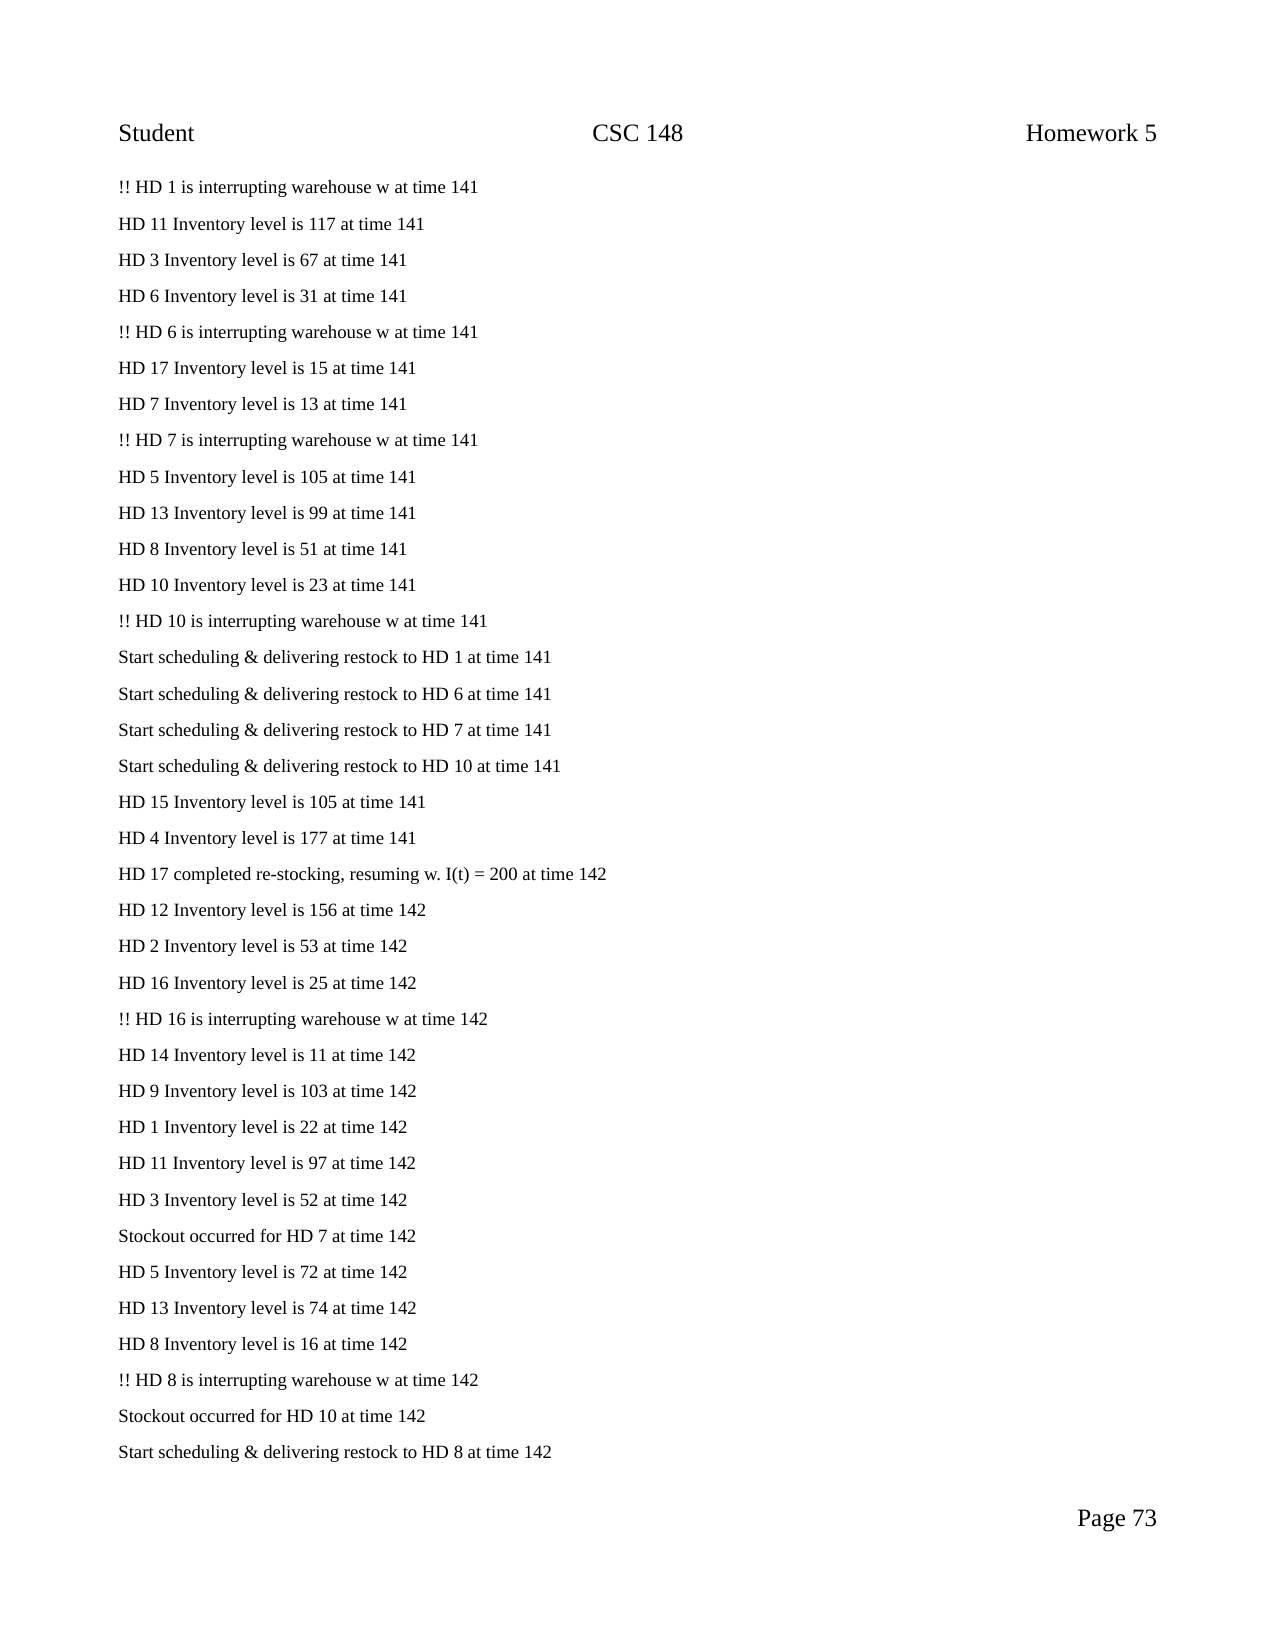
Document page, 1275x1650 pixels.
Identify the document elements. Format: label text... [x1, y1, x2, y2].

text HD 16 Inventory level is 25 at time 142 [118, 972, 1157, 993]
text Start scheduling & delivering restock to HD 6 at time 141 [118, 682, 1157, 704]
text HD 11 Inventory level is 117 at time 141 [118, 212, 1157, 234]
text HD 3 Inventory level is 52 at time 142 [118, 1188, 1157, 1210]
text HD 8 Inventory level is 16 at time 142 [118, 1333, 1157, 1354]
text Start scheduling & delivering restock to HD 7 at time 141 [118, 718, 1157, 740]
text !! HD 16 is interrupting warehouse w at time 142 [118, 1008, 1157, 1029]
text HD 2 Inventory level is 53 at time 142 [118, 935, 1157, 957]
text HD 11 Inventory level is 97 at time 142 [118, 1152, 1157, 1174]
text !! HD 8 is interrupting warehouse w at time 142 [118, 1369, 1157, 1391]
text !! HD 10 is interrupting warehouse w at time 141 [118, 610, 1157, 632]
text HD 5 Inventory level is 72 at time 142 [118, 1261, 1157, 1282]
text !! HD 7 is interrupting warehouse w at time 141 [118, 429, 1157, 451]
text Stockout occurred for HD 7 at time 142 [118, 1224, 1157, 1246]
text HD 14 Inventory level is 11 at time 142 [118, 1044, 1157, 1065]
text HD 1 Inventory level is 22 at time 142 [118, 1116, 1157, 1138]
text HD 3 Inventory level is 67 at time 141 [118, 249, 1157, 270]
text HD 17 completed re-stocking, resuming w. I(t) = 200 at time 142 [118, 863, 1157, 885]
text Start scheduling & delivering restock to HD 8 at time 142 [118, 1441, 1157, 1463]
text HD 17 Inventory level is 15 at time 141 [118, 357, 1157, 379]
text HD 15 Inventory level is 105 at time 141 [118, 791, 1157, 812]
text HD 5 Inventory level is 105 at time 141 [118, 466, 1157, 487]
text HD 12 Inventory level is 156 at time 142 [118, 899, 1157, 921]
text HD 13 Inventory level is 74 at time 142 [118, 1297, 1157, 1318]
text !! HD 6 is interrupting warehouse w at time 141 [118, 321, 1157, 342]
text HD 8 Inventory level is 51 at time 141 [118, 538, 1157, 559]
text HD 9 Inventory level is 103 at time 142 [118, 1080, 1157, 1102]
text !! HD 1 is interrupting warehouse w at time 141 [118, 176, 1157, 198]
text HD 7 Inventory level is 13 at time 141 [118, 393, 1157, 415]
text Start scheduling & delivering restock to HD 10 at time 141 [118, 755, 1157, 776]
text Start scheduling & delivering restock to HD 1 at time 141 [118, 646, 1157, 668]
text Stockout occurred for HD 10 at time 142 [118, 1405, 1157, 1427]
text HD 4 Inventory level is 177 at time 141 [118, 827, 1157, 848]
text HD 13 Inventory level is 99 at time 141 [118, 502, 1157, 523]
text HD 6 Inventory level is 31 at time 141 [118, 285, 1157, 306]
text HD 10 Inventory level is 23 at time 141 [118, 574, 1157, 596]
